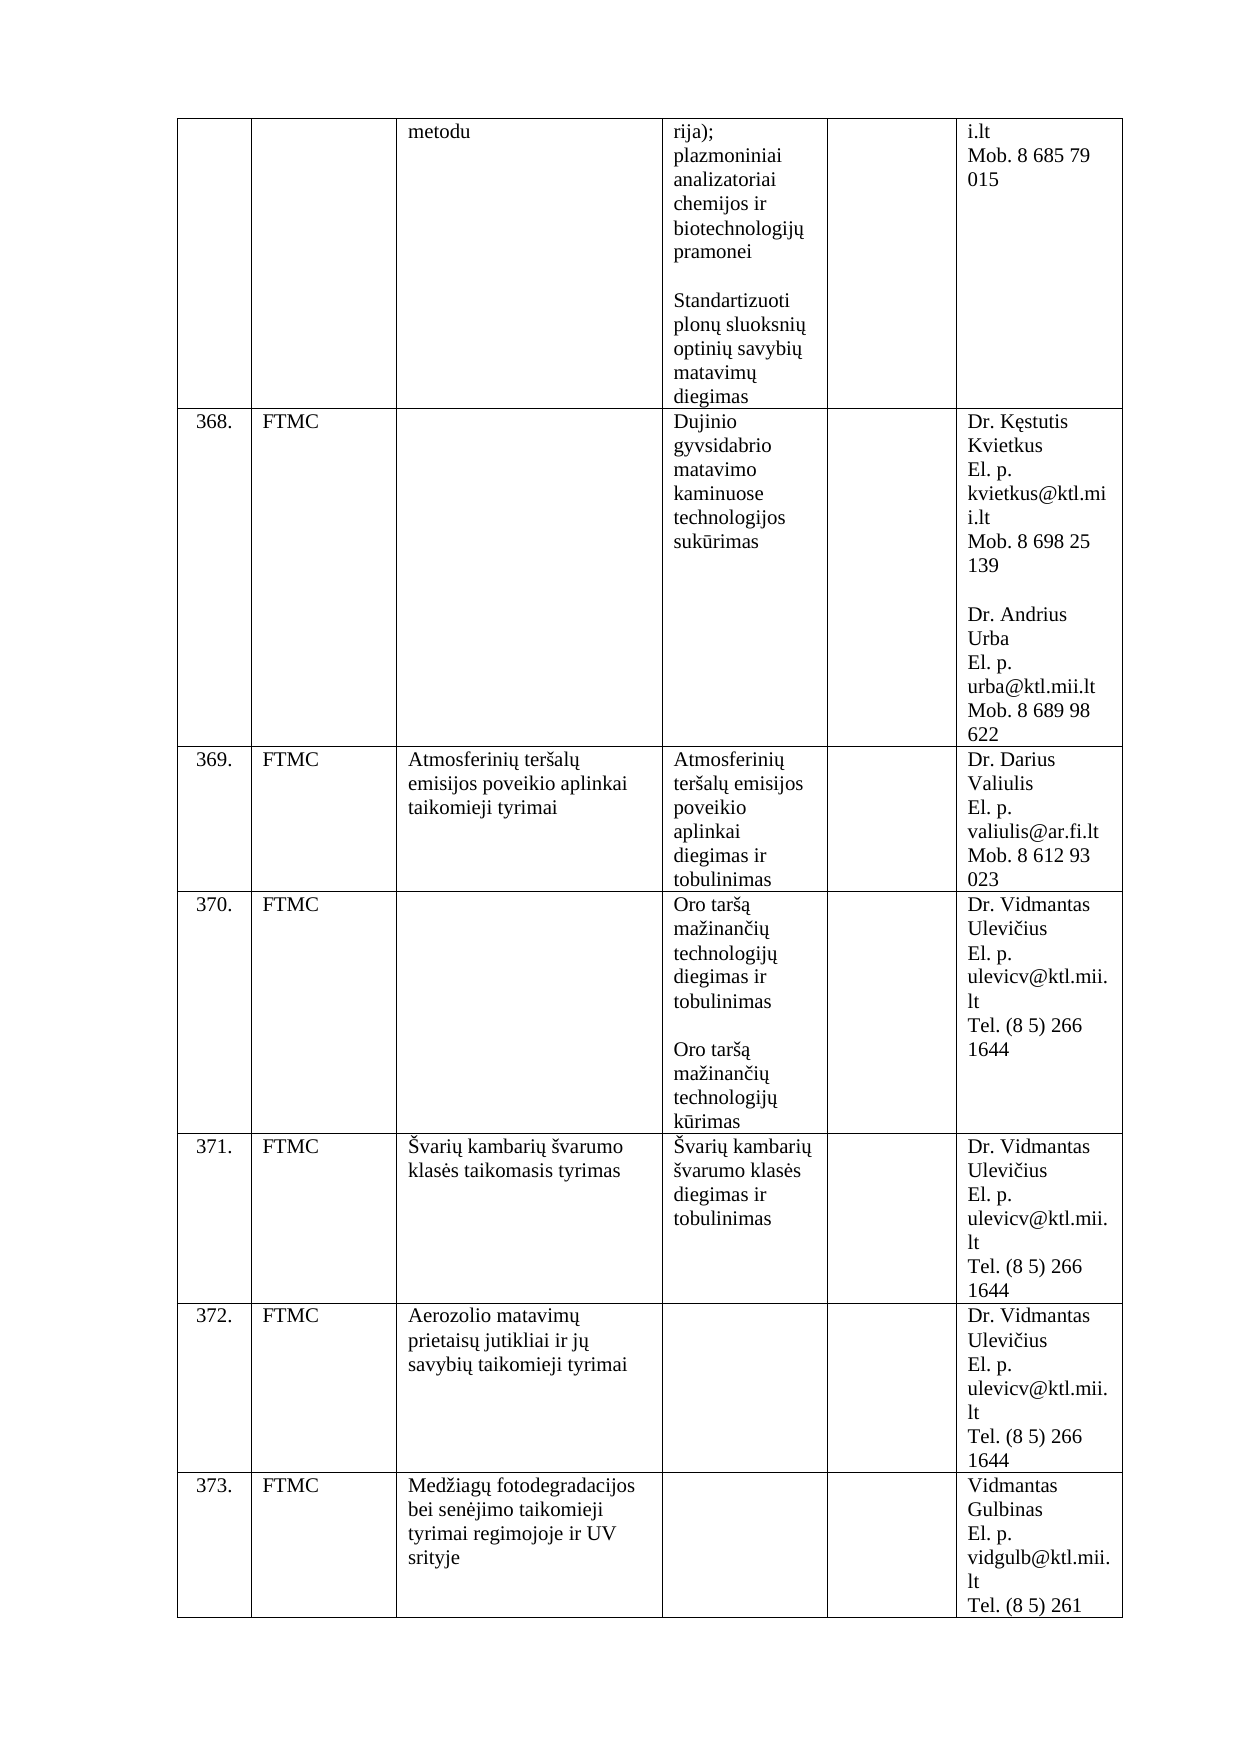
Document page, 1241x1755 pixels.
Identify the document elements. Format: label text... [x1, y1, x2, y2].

table_cell metodu [397, 119, 662, 408]
table_cell FTMC [252, 747, 396, 891]
table_cell FTMC [252, 1134, 396, 1302]
table_cell 373. [178, 1473, 251, 1617]
table_cell [178, 119, 251, 408]
table_cell Dr. Vidmantas Ulevičius El. p. ulevicv@ktl.mii.lt Tel. (8 5) 266 1644 [957, 1134, 1122, 1302]
table_cell Dr. Vidmantas Ulevičius El. p. ulevicv@ktl.mii.lt Tel. (8 5) 266 1644 [957, 1304, 1122, 1472]
table_cell Švarių kambarių švarumo klasės taikomasis tyrimas [397, 1134, 662, 1302]
table_cell 369. [178, 747, 251, 891]
table_cell Švarių kambarių švarumo klasės diegimas ir tobulinimas [663, 1134, 827, 1302]
table_cell Oro taršą mažinančių technologijų diegimas ir tobulinimas Oro taršą mažinančių technologijų kūrimas [663, 892, 827, 1133]
table_cell [828, 1473, 956, 1617]
table_cell rija); plazmoniniai analizatoriai chemijos ir biotechnologijų pramonei Standartizuoti plonų sluoksnių optinių savybių matavimų diegimas [663, 119, 827, 408]
table_cell Dujinio gyvsidabrio matavimo kaminuose technologijos sukūrimas [663, 409, 827, 746]
table_cell Dr. Vidmantas Ulevičius El. p. ulevicv@ktl.mii.lt Tel. (8 5) 266 1644 [957, 892, 1122, 1133]
table_cell FTMC [252, 409, 396, 746]
table_cell FTMC [252, 1304, 396, 1472]
table_cell i.lt Mob. 8 685 79 015 [957, 119, 1122, 408]
table_cell 368. [178, 409, 251, 746]
table_cell Atmosferinių teršalų emisijos poveikio aplinkai taikomieji tyrimai [397, 747, 662, 891]
table_cell [397, 409, 662, 746]
table_cell [828, 1304, 956, 1472]
table_cell Vidmantas Gulbinas El. p. vidgulb@ktl.mii.lt Tel. (8 5) 261 [957, 1473, 1122, 1617]
table_cell FTMC [252, 892, 396, 1133]
table_cell [663, 1473, 827, 1617]
table_cell [828, 119, 956, 408]
table_cell 371. [178, 1134, 251, 1302]
table_cell Dr. Kęstutis Kvietkus El. p. kvietkus@ktl.mii.lt Mob. 8 698 25 139 Dr. Andrius Urba El. p. urba@ktl.mii.lt Mob. 8 689 98 622 [957, 409, 1122, 746]
table_cell [828, 747, 956, 891]
table_cell 370. [178, 892, 251, 1133]
table_cell [252, 119, 396, 408]
table_cell Atmosferinių teršalų emisijos poveikio aplinkai diegimas ir tobulinimas [663, 747, 827, 891]
table_cell FTMC [252, 1473, 396, 1617]
table_cell Dr. Darius Valiulis El. p. valiulis@ar.fi.lt Mob. 8 612 93 023 [957, 747, 1122, 891]
table_cell [663, 1304, 827, 1472]
table_cell Medžiagų fotodegradacijos bei senėjimo taikomieji tyrimai regimojoje ir UV srityje [397, 1473, 662, 1617]
table_cell [828, 409, 956, 746]
table_cell [828, 892, 956, 1133]
table_cell Aerozolio matavimų prietaisų jutikliai ir jų savybių taikomieji tyrimai [397, 1304, 662, 1472]
table_cell 372. [178, 1304, 251, 1472]
table_cell [828, 1134, 956, 1302]
table_cell [397, 892, 662, 1133]
